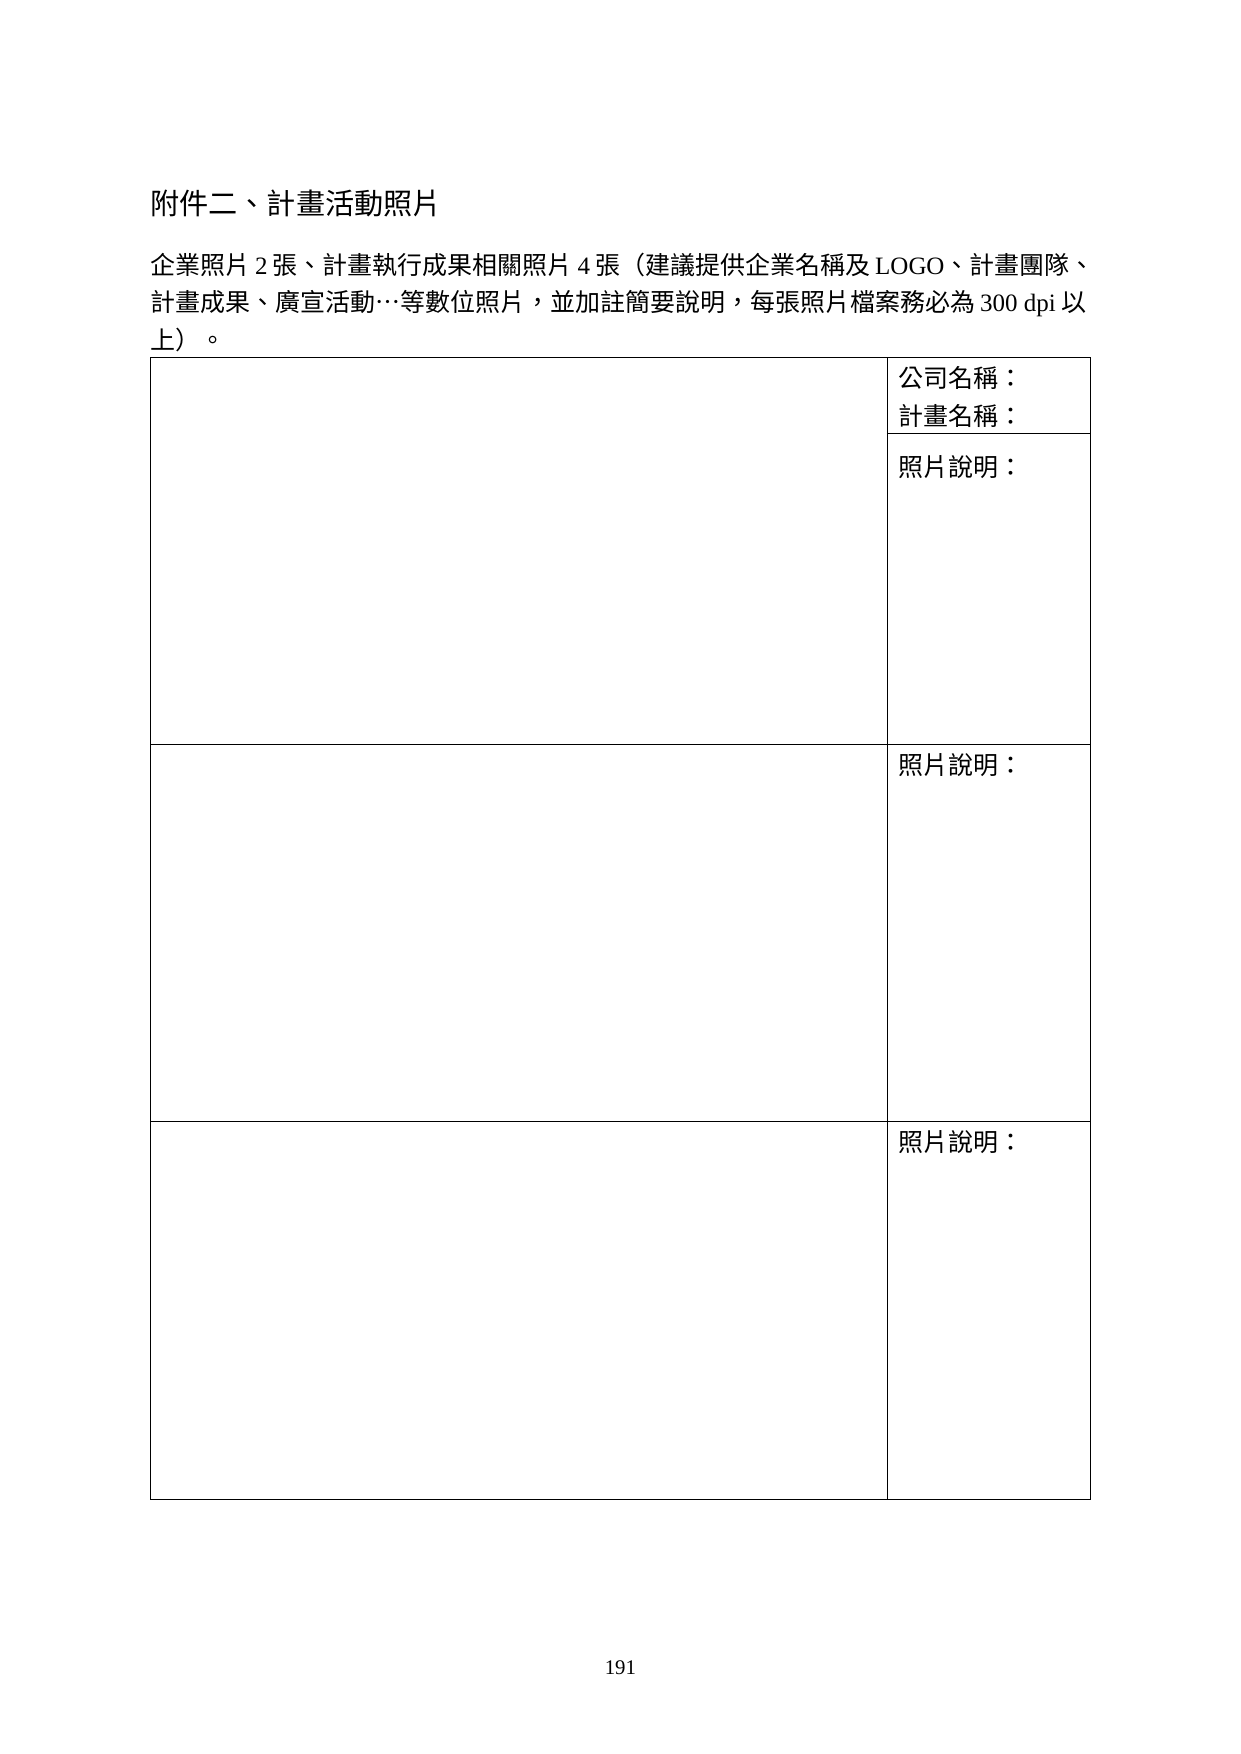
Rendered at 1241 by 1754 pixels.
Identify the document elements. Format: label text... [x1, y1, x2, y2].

table_cell [151, 745, 887, 1121]
table_cell 照片說明： [888, 434, 1090, 744]
subtitle 企業照片2張、計畫執行成果相關照片4張（建議提供企業名稱及LOGO、計畫團隊、計畫成果、廣宣活動…等數位照片，並加註簡要說明，每張照片檔案務必為300 dpi以上）。 [150, 245, 1090, 357]
table_cell [151, 1122, 887, 1499]
table_header 公司名稱： 計畫名稱： [888, 358, 1090, 433]
table_header [151, 358, 887, 744]
table_cell 照片說明： [888, 745, 1090, 1121]
text 附件二、計畫活動照片 [150, 164, 1090, 239]
table_cell 照片說明： [888, 1122, 1090, 1499]
